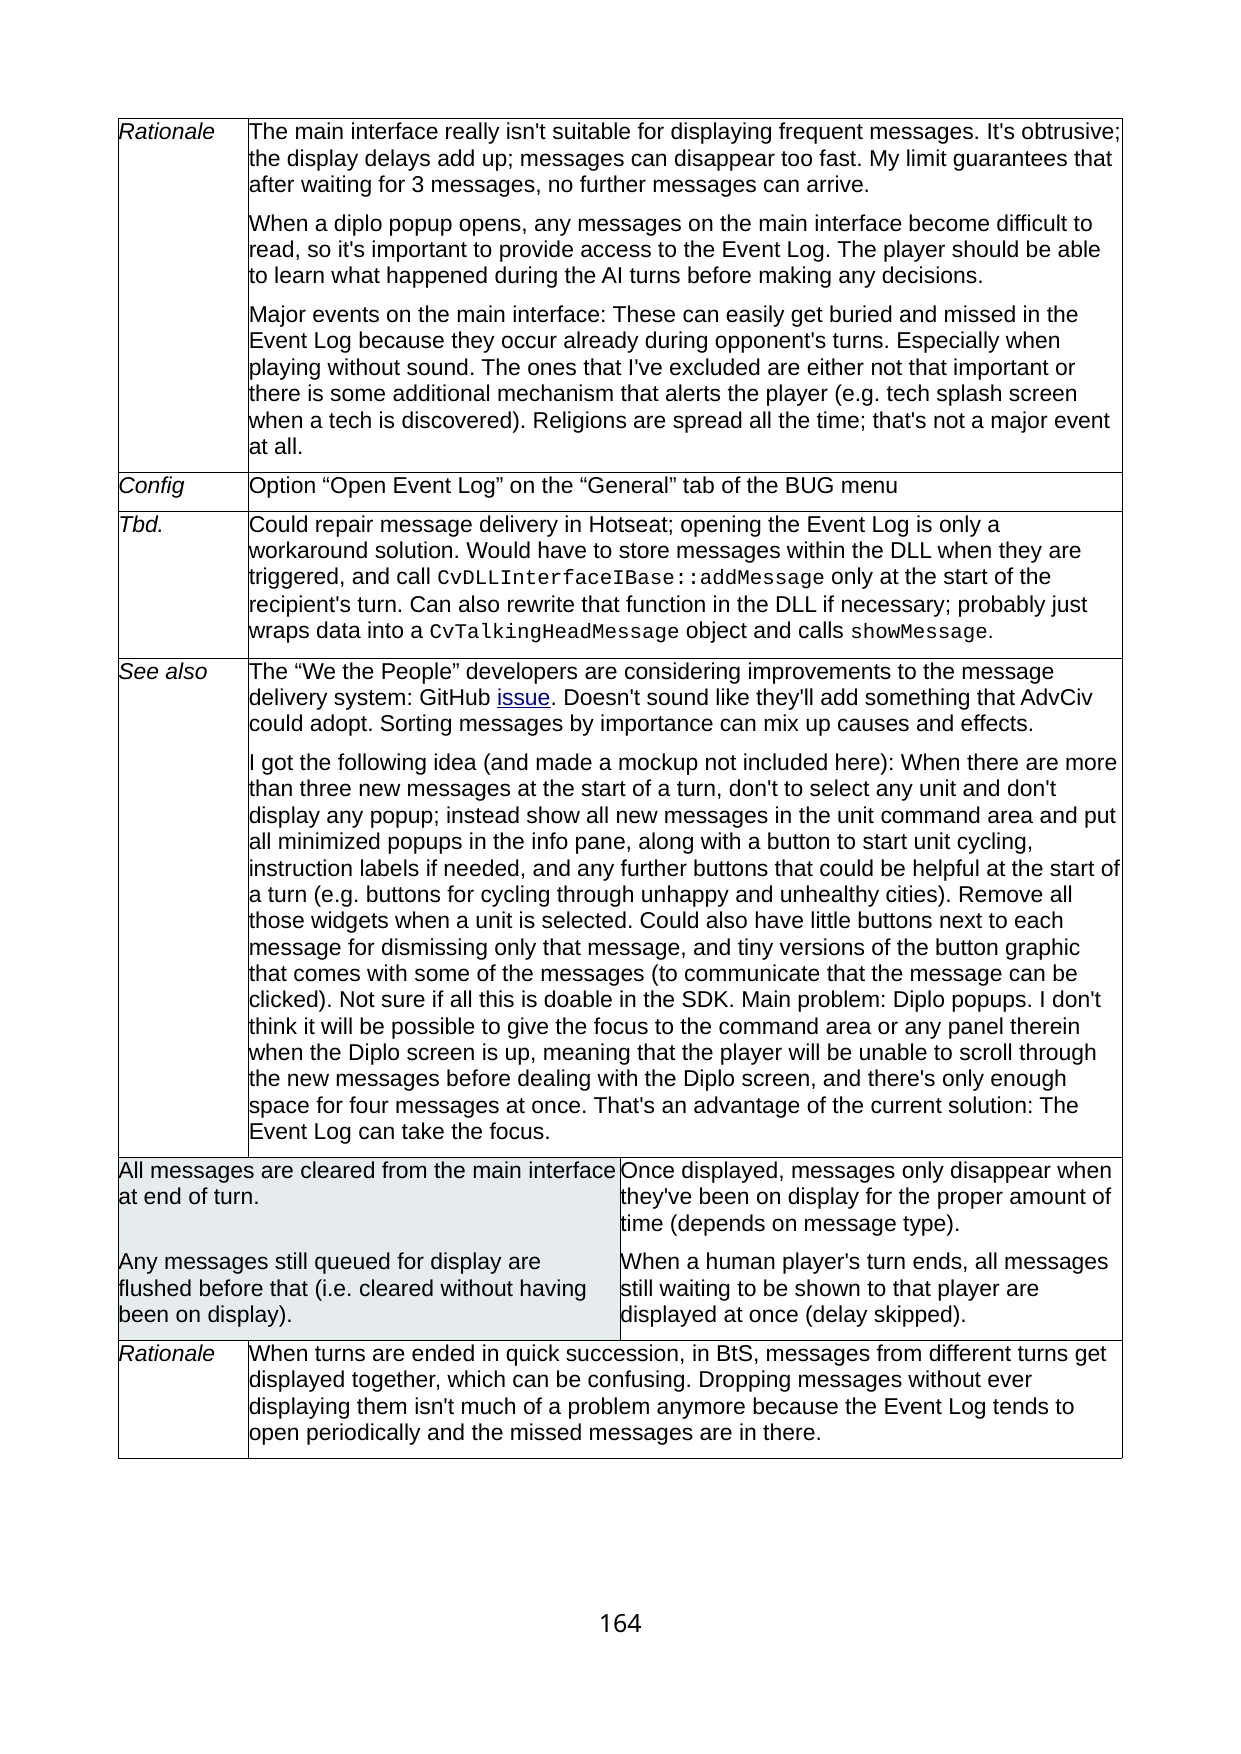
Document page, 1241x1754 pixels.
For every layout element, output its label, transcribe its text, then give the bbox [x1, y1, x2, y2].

table_cell Config [119, 473, 248, 511]
table_cell The main interface really isn't suitable for displaying frequent messages. It's obtrusive; the display delays add up; messages can disappear too fast. My limit guarantees that after waiting for 3 messages, no further messages can arrive. When a diplo popup opens, any messages on the main interface become difficult to read, so it's important to provide access to the Event Log. The player should be able to learn what happened during the AI turns before making any decisions. Major events on the main interface: These can easily get buried and missed in the Event Log because they occur already during opponent's turns. Especially when playing without sound. The ones that I've excluded are either not that important or there is some additional mechanism that alerts the player (e.g. tech splash screen when a tech is discovered). Religions are spread all the time; that's not a major event at all. [249, 119, 1122, 472]
table_cell Once displayed, messages only disappear when they've been on display for the proper amount of time (depends on message type). When a human player's turn ends, all messages still waiting to be shown to that player are displayed at once (delay skipped). [621, 1158, 1122, 1340]
table_cell Rationale [119, 1341, 248, 1458]
table_cell The “We the People” developers are considering improvements to the message delivery system: GitHub issue. Doesn't sound like they'll add something that AdvCiv could adopt. Sorting messages by importance can mix up causes and effects. I got the following idea (and made a mockup not included here): When there are more than three new messages at the start of a turn, don't to select any unit and don't display any popup; instead show all new messages in the unit command area and put all minimized popups in the info pane, along with a button to start unit cycling, instruction labels if needed, and any further buttons that could be helpful at the start of a turn (e.g. buttons for cycling through unhappy and unhealthy cities). Remove all those widgets when a unit is selected. Could also have little buttons next to each message for dismissing only that message, and tiny versions of the button graphic that comes with some of the messages (to communicate that the message can be clicked). Not sure if all this is doable in the SDK. Main problem: Diplo popups. I don't think it will be possible to give the focus to the command area or any panel therein when the Diplo screen is up, meaning that the player will be unable to scroll through the new messages before dealing with the Diplo screen, and there's only enough space for four messages at once. That's an advantage of the current solution: The Event Log can take the focus. [249, 659, 1122, 1157]
table_cell Option “Open Event Log” on the “General” tab of the BUG menu [249, 473, 1122, 511]
table_cell All messages are cleared from the main interface at end of turn. Any messages still queued for display are flushed before that (i.e. cleared without having been on display). [119, 1158, 620, 1340]
table_cell Tbd. [119, 512, 248, 657]
table_cell Could repair message delivery in Hotseat; opening the Event Log is only a workaround solution. Would have to store messages within the DLL when they are triggered, and call CvDLLInterfaceIBase::addMessage only at the start of the recipient's turn. Can also rewrite that function in the DLL if necessary; probably just wraps data into a CvTalkingHeadMessage object and calls showMessage. [249, 512, 1122, 657]
table_cell Rationale [119, 119, 248, 472]
table_cell When turns are ended in quick succession, in BtS, messages from different turns get displayed together, which can be confusing. Dropping messages without ever displaying them isn't much of a problem anymore because the Event Log tends to open periodically and the missed messages are in there. [249, 1341, 1122, 1458]
table_cell See also [119, 659, 248, 1157]
